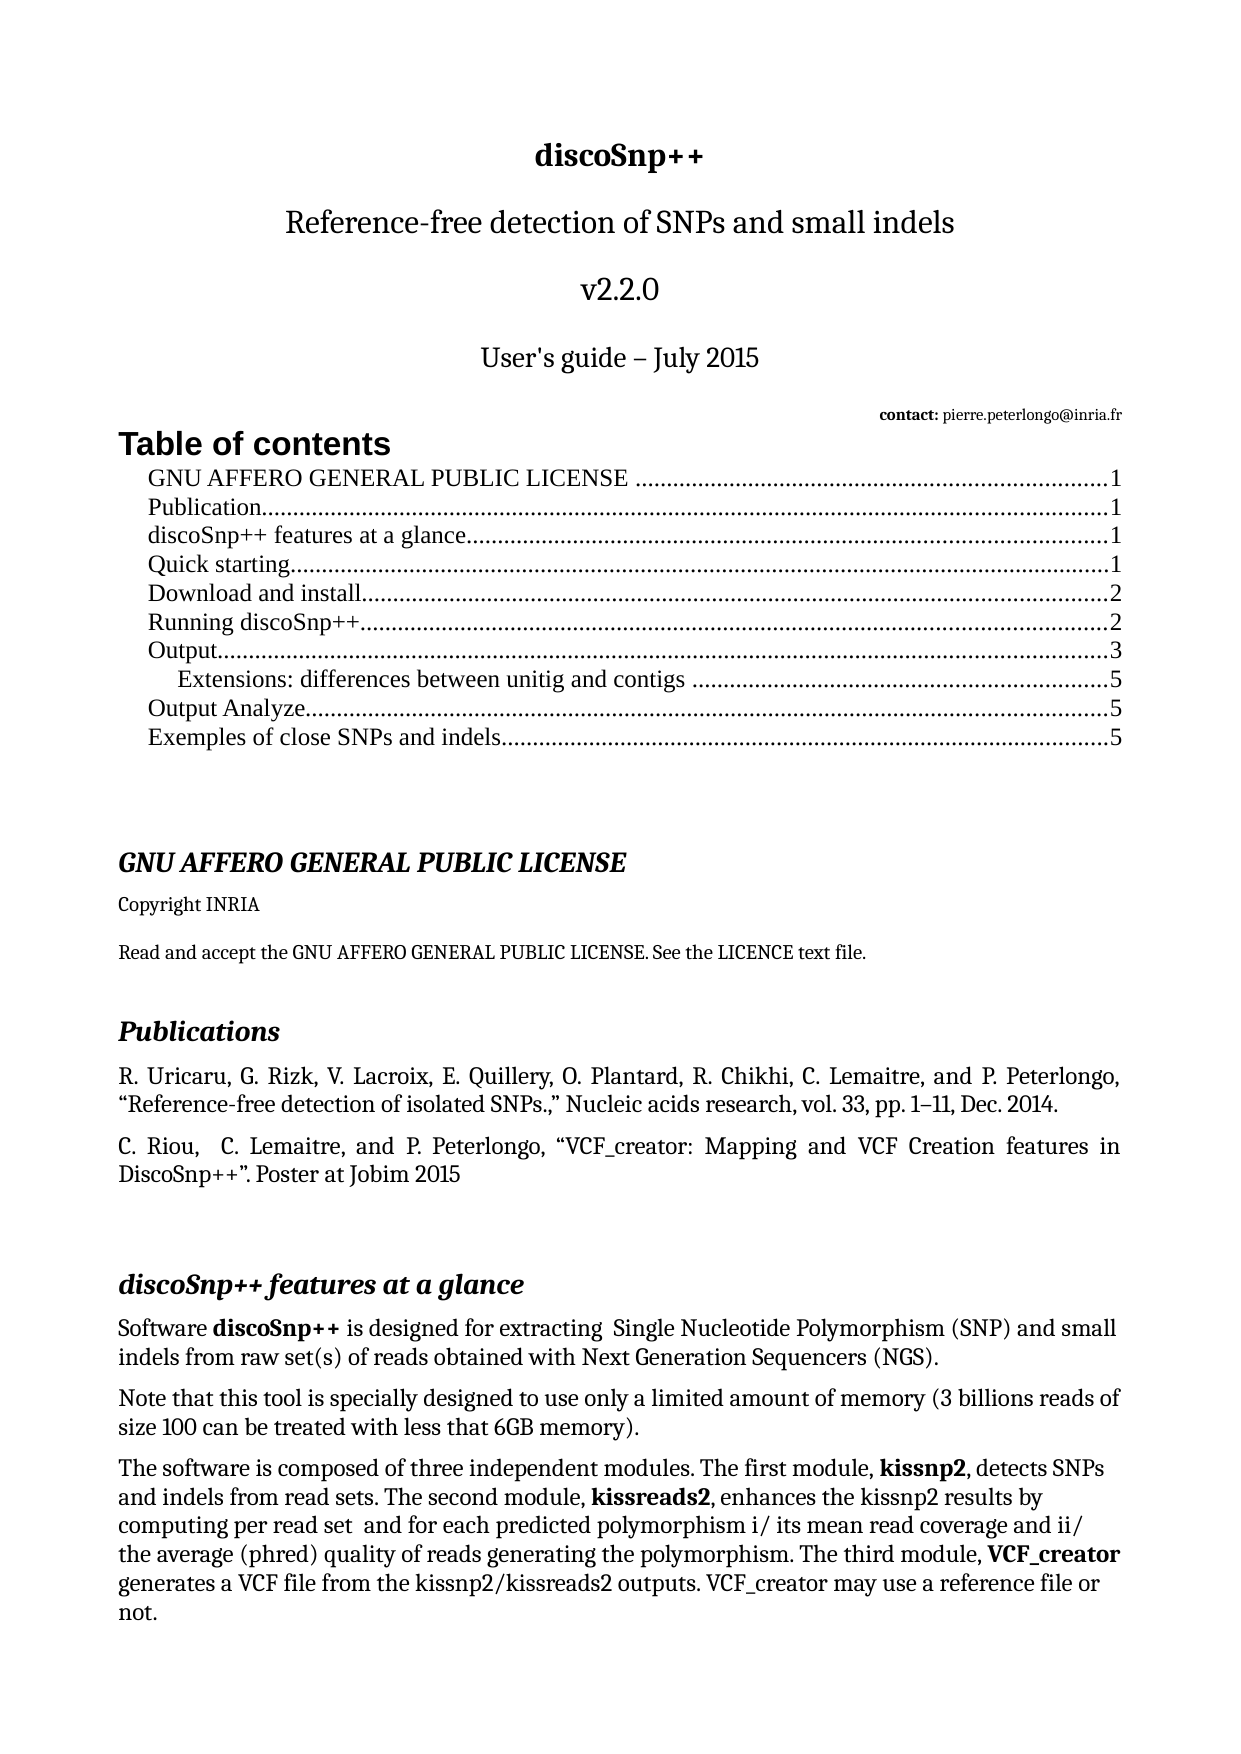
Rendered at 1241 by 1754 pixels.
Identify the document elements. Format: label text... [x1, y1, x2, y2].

text Publication 1 [148, 492, 1122, 520]
subtitle Table of contents [118, 424, 1122, 463]
text R. Uricaru, G. Rizk, V. Lacroix, E. Quillery, O. Plantard, R. Chikhi, C. Lemaitre, and P. Peterlongo, “Reference-free detection of isolated SNPs.,” Nucleic acids research, vol. 33, pp. 1–11, Dec. 2014. [118, 1062, 1122, 1119]
text Output Analyze 5 [148, 693, 1122, 722]
text Copyright INRIA [118, 892, 1122, 916]
text Note that this tool is specially designed to use only a limited amount of memory (3 billions reads of size 100 can be treated with less that 6GB memory). [118, 1384, 1122, 1441]
subtitle v2.2.0 [118, 277, 1122, 307]
text Software discoSnp++ is designed for extracting Single Nucleotide Polymorphism (SNP) and small indels from raw set(s) of reads obtained with Next Generation Sequencers (NGS). [118, 1314, 1122, 1371]
subtitle GNU AFFERO GENERAL PUBLIC LICENSE [118, 846, 1122, 880]
text Exemples of close SNPs and indels 5 [148, 722, 1122, 750]
text Output 3 [148, 635, 1122, 664]
text Download and install 2 [148, 578, 1122, 607]
subtitle User's guide – July 2015 [118, 344, 1122, 373]
subtitle discoSnp++ [118, 143, 1122, 173]
subtitle Reference-free detection of SNPs and small indels [118, 210, 1122, 239]
text Running discoSnp++ 2 [148, 607, 1122, 635]
text Quick starting 1 [148, 549, 1122, 578]
text The software is composed of three independent modules. The first module, kissnp2, detects SNPs and indels from read sets. The second module, kissreads2, enhances the kissnp2 results by computing per read set and for each predicted polymorphism i/ its mean read coverage and ii/ the average (phred) quality of reads generating the polymorphism. The third module, VCF_creator generates a VCF file from the kissnp2/kissreads2 outputs. VCF_creator may use a reference file or not. [118, 1454, 1122, 1626]
text contact: pierre.peterlongo@inria.fr [118, 405, 1122, 424]
subtitle Publications [118, 1016, 1122, 1049]
text Extensions: differences between unitig and contigs 5 [177, 664, 1122, 693]
text Read and accept the GNU AFFERO GENERAL PUBLIC LICENSE. See the LICENCE text file. [118, 940, 1122, 964]
text GNU AFFERO GENERAL PUBLIC LICENSE 1 [148, 463, 1122, 492]
text discoSnp++ features at a glance 1 [148, 520, 1122, 549]
text C. Riou, C. Lemaitre, and P. Peterlongo, “VCF_creator: Mapping and VCF Creation features in DiscoSnp++”. Poster at Jobim 2015 [118, 1132, 1122, 1189]
subtitle discoSnp++ features at a glance [118, 1268, 1122, 1301]
